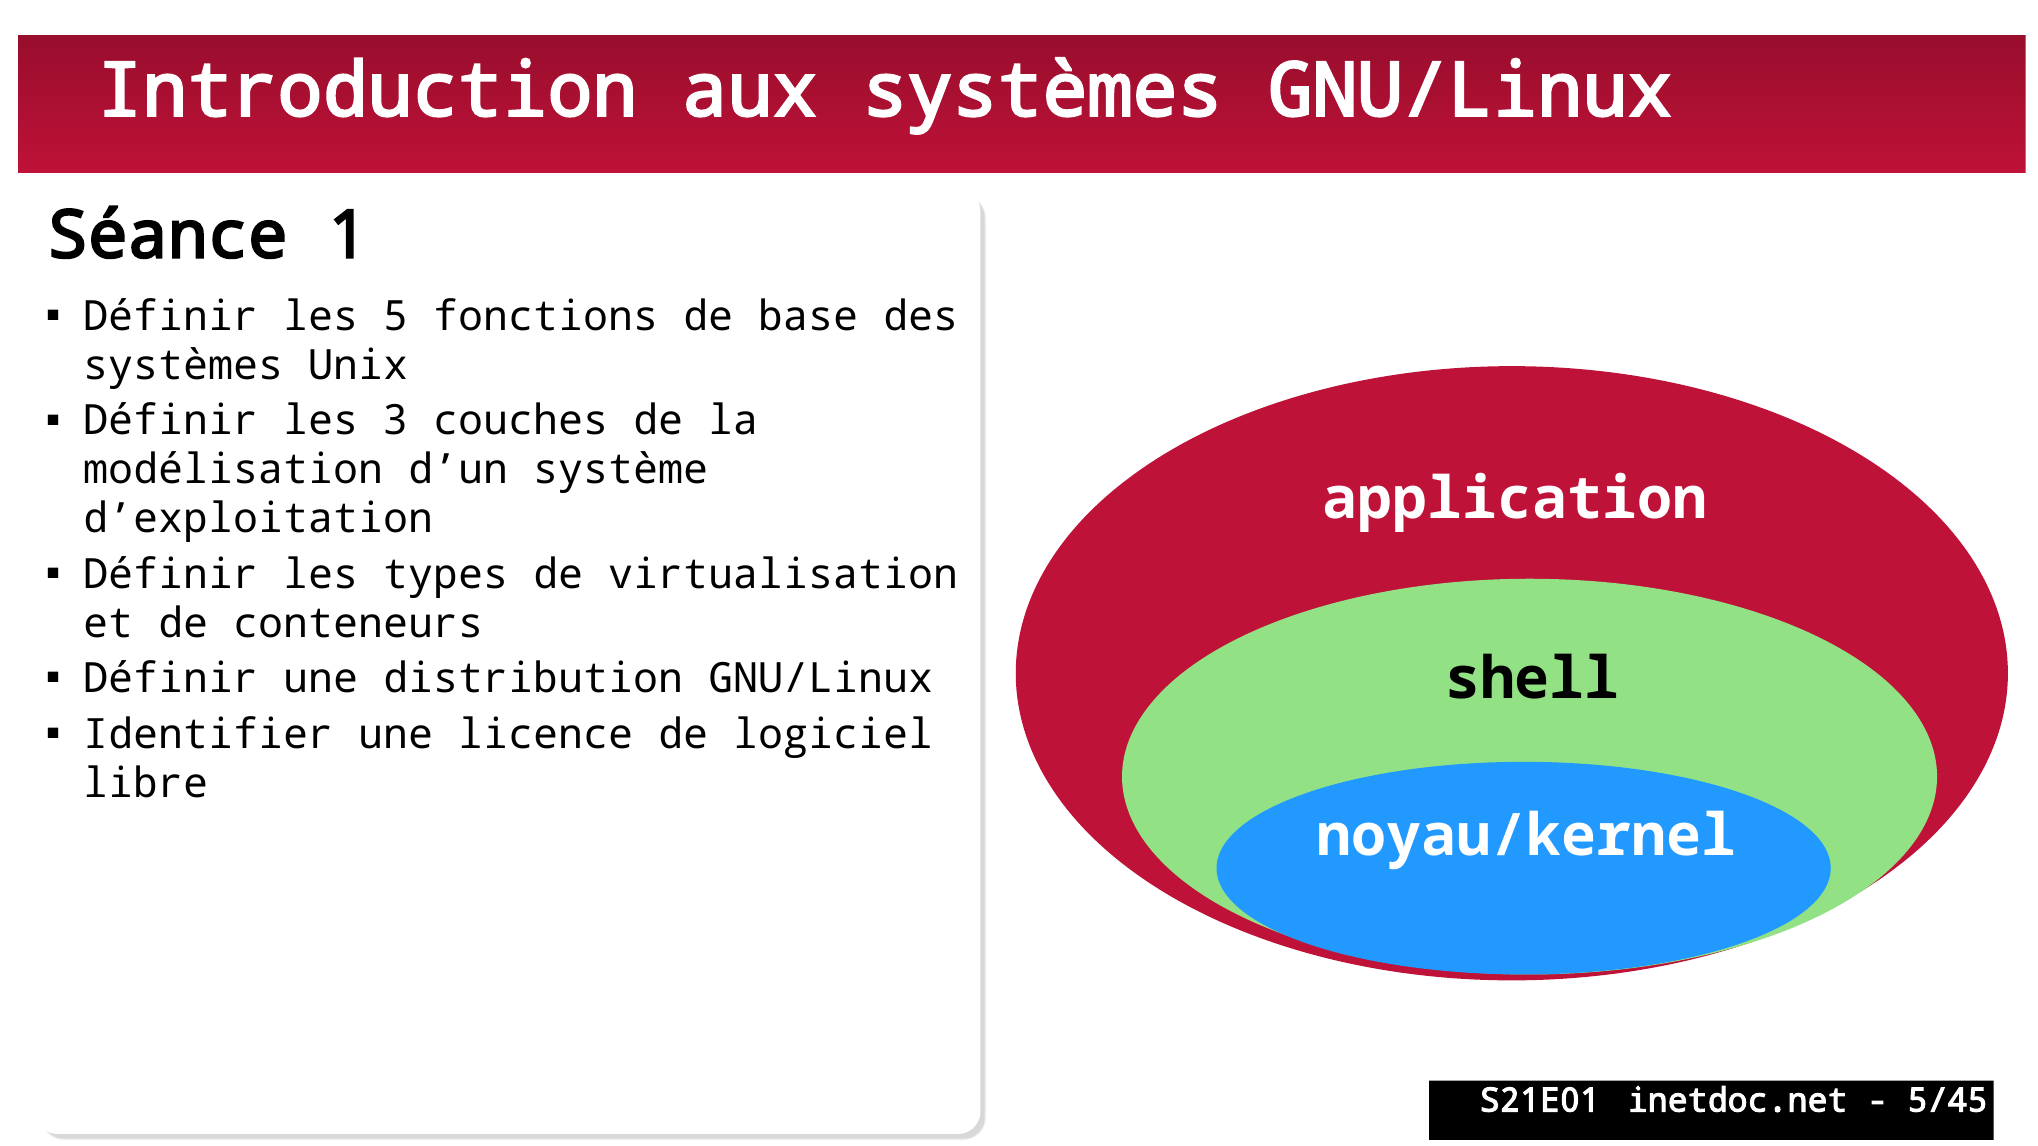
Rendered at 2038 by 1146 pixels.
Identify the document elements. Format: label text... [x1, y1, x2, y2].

text_box shell [1122, 578, 1938, 960]
text_box S21E01 inetdoc.net - <numéro>/45 [1429, 1080, 1994, 1140]
text_box Introduction aux systèmes GNU/Linux [17, 35, 2026, 174]
text_box noyau/kernel [1216, 761, 1831, 975]
text_box application [1015, 366, 2008, 981]
text_box Séance 1 Définir les 5 fonctions de base des systèmes Unix Définir les 3 couches de la modélisation d’un système d’exploitation Définir les types de virtualisation et de conteneurs Définir une distribution GNU/Linux Identifier une licence de logiciel libre [35, 188, 981, 1134]
